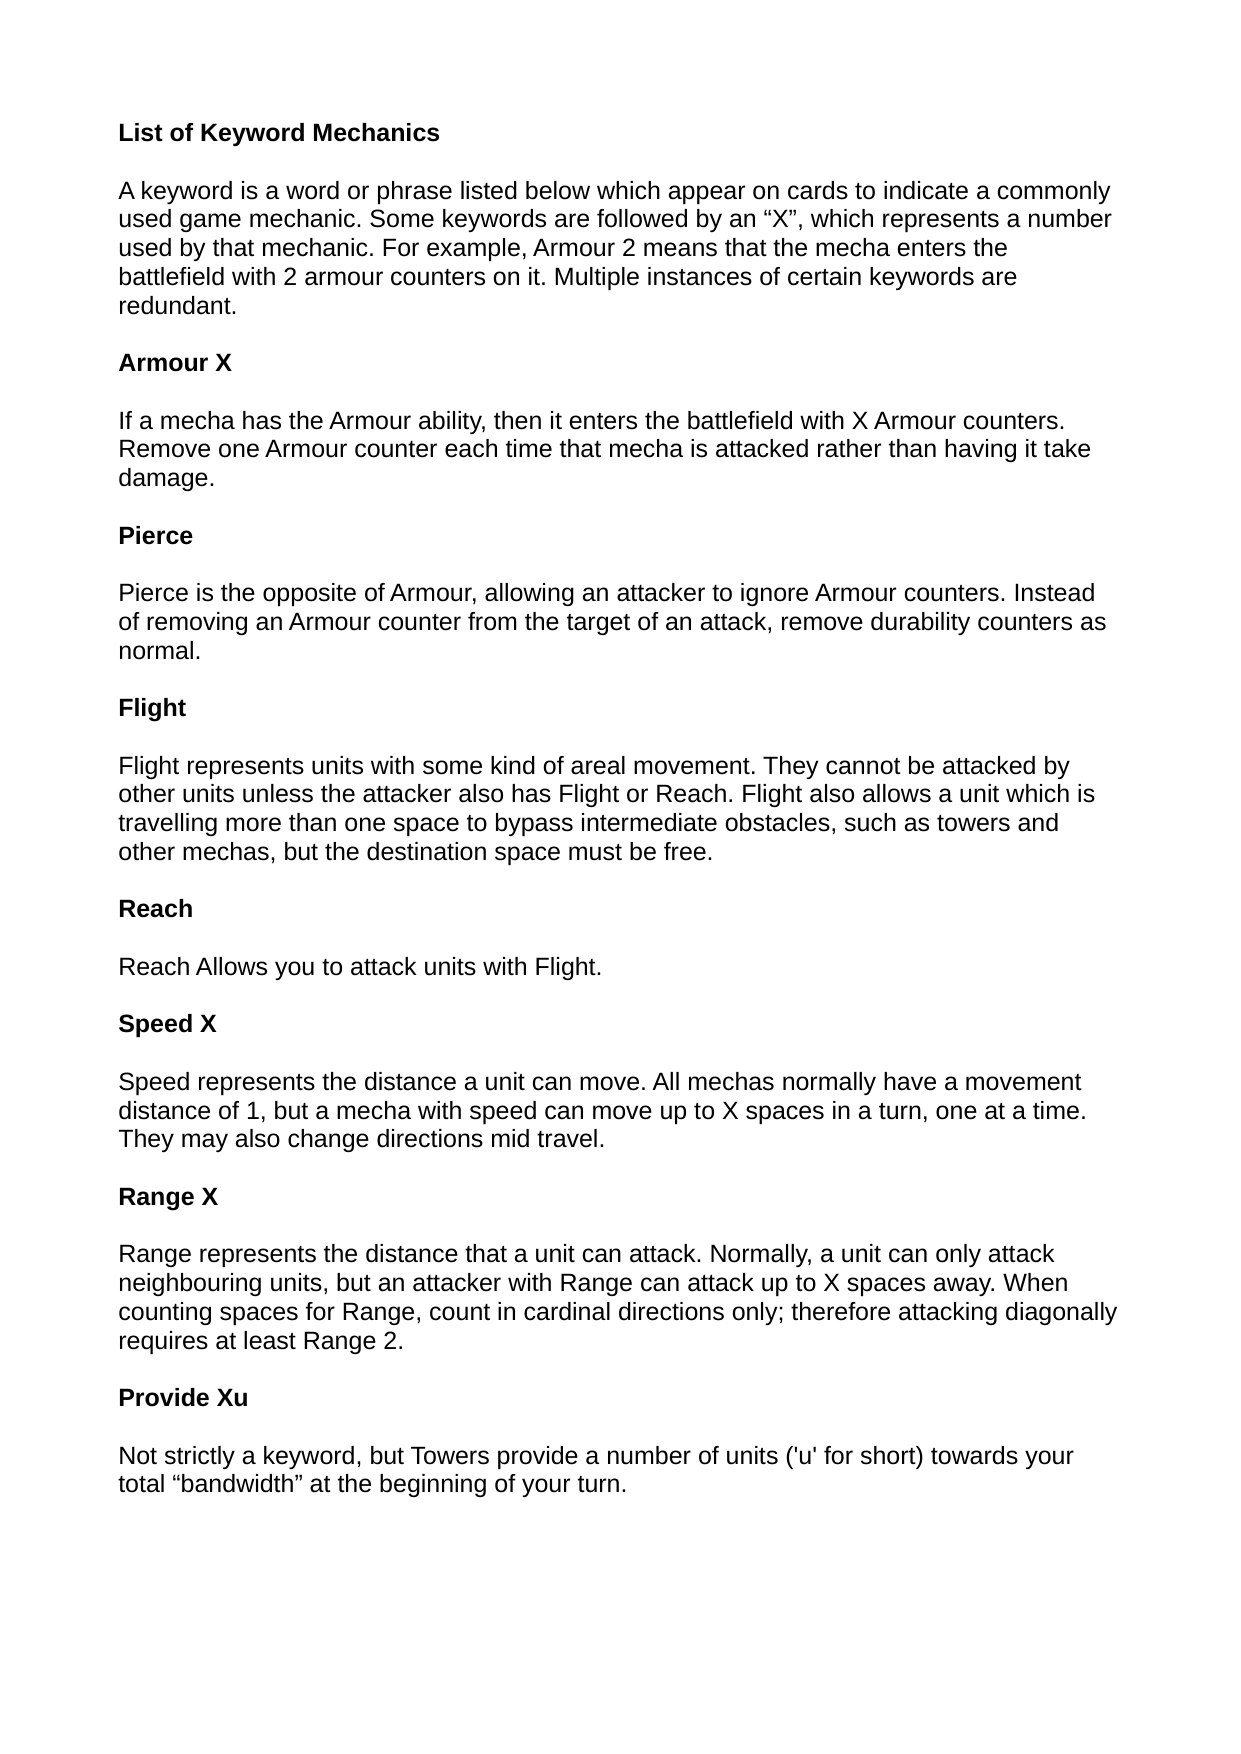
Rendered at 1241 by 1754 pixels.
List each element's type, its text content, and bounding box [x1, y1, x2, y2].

text Speed represents the distance a unit can move. All mechas normally have a movement distance of 1, but a mecha with speed can move up to X spaces in a turn, one at a time. They may also change directions mid travel. [118, 1067, 1122, 1153]
text A keyword is a word or phrase listed below which appear on cards to indicate a commonly used game mechanic. Some keywords are followed by an “X”, which represents a number used by that mechanic. For example, Armour 2 means that the mecha enters the battlefield with 2 armour counters on it. Multiple instances of certain keywords are redundant. [118, 176, 1122, 319]
text Provide Xu [118, 1383, 1122, 1412]
text If a mecha has the Armour ability, then it enters the battlefield with X Armour counters. Remove one Armour counter each time that mecha is attacked rather than having it take damage. [118, 406, 1122, 492]
text Reach [118, 894, 1122, 923]
text Pierce is the opposite of Armour, allowing an attacker to ignore Armour counters. Instead of removing an Armour counter from the target of an attack, remove durability counters as normal. [118, 578, 1122, 664]
text Range X [118, 1182, 1122, 1211]
text Reach Allows you to attack units with Flight. [118, 952, 1122, 981]
text Speed X [118, 1009, 1122, 1038]
text Range represents the distance that a unit can attack. Normally, a unit can only attack neighbouring units, but an attacker with Range can attack up to X spaces away. When counting spaces for Range, count in cardinal directions only; therefore attacking diagonally requires at least Range 2. [118, 1239, 1122, 1354]
text List of Keyword Mechanics [118, 118, 1122, 147]
text Flight represents units with some kind of areal movement. They cannot be attacked by other units unless the attacker also has Flight or Reach. Flight also allows a unit which is travelling more than one space to bypass intermediate obstacles, such as towers and other mechas, but the destination space must be free. [118, 751, 1122, 866]
text Pierce [118, 521, 1122, 549]
text Armour X [118, 348, 1122, 377]
text Not strictly a keyword, but Towers provide a number of units ('u' for short) towards your total “bandwidth” at the beginning of your turn. [118, 1441, 1122, 1498]
text Flight [118, 693, 1122, 722]
